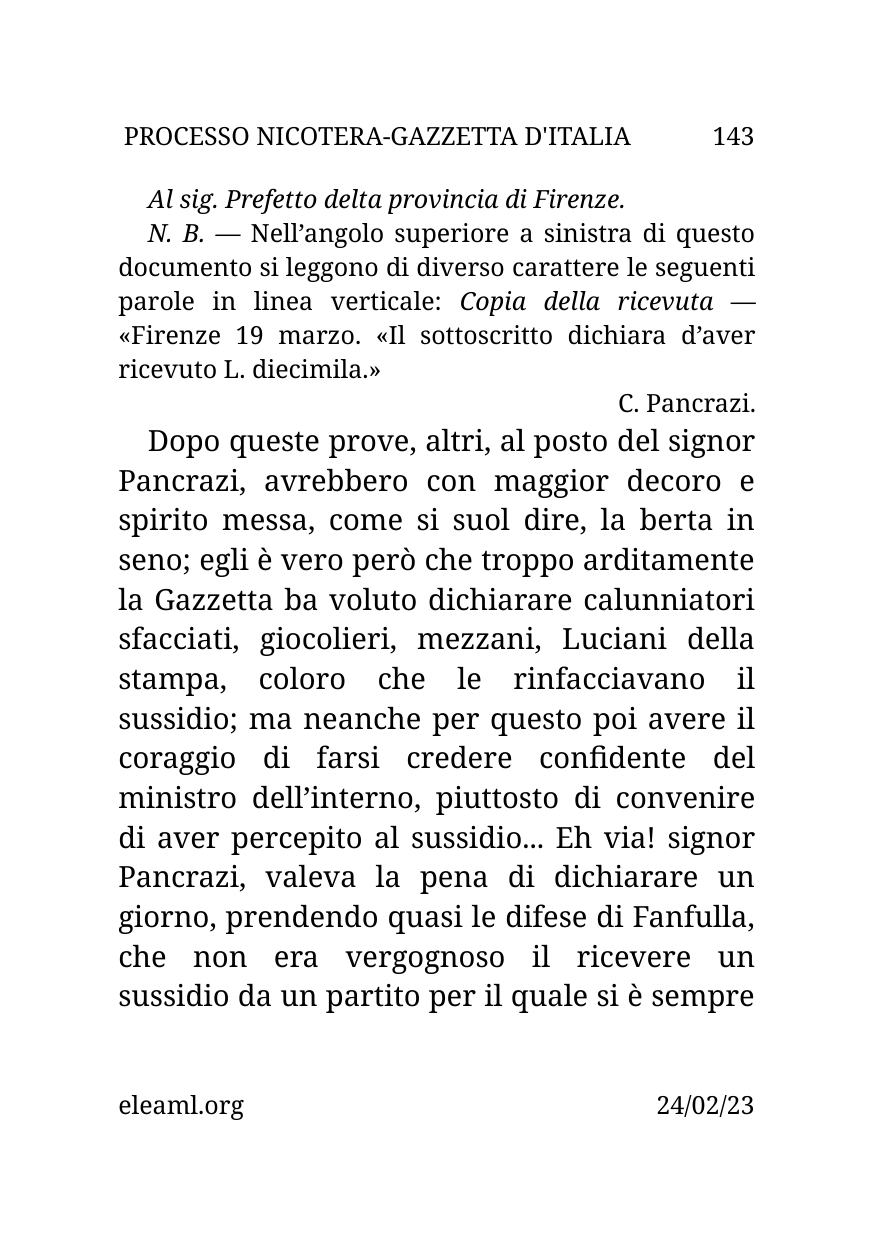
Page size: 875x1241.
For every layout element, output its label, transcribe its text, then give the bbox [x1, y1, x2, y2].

text N. B. — Nell’angolo superiore a sinistra di questo documento si leggono di diverso carattere le seguenti parole in linea verticale: Copia della ricevuta — «Firenze 19 marzo. «Il sottoscritto dichiara d’aver ricevuto L. diecimila.» [118, 216, 756, 386]
text C. Pancrazi. [118, 386, 756, 420]
text Al sig. Prefetto delta provincia di Firenze. [118, 182, 756, 216]
text Dopo queste prove, altri, al posto del signor Pancrazi, avrebbero con maggior decoro e spirito messa, come si suol dire, la berta in seno; egli è vero però che troppo arditamente la Gazzetta ba voluto dichiarare calunniatori sfacciati, giocolieri, mezzani, Luciani della stampa, coloro che le rinfacciavano il sussidio; ma neanche per questo poi avere il coraggio di farsi credere confidente del ministro dell’interno, piuttosto di convenire di aver percepito al sussidio... Eh via! signor Pancrazi, valeva la pena di dichiarare un giorno, prendendo quasi le difese di Fanfulla, che non era vergognoso il ricevere un sussidio da un partito per il quale si è sempre [118, 420, 756, 1015]
